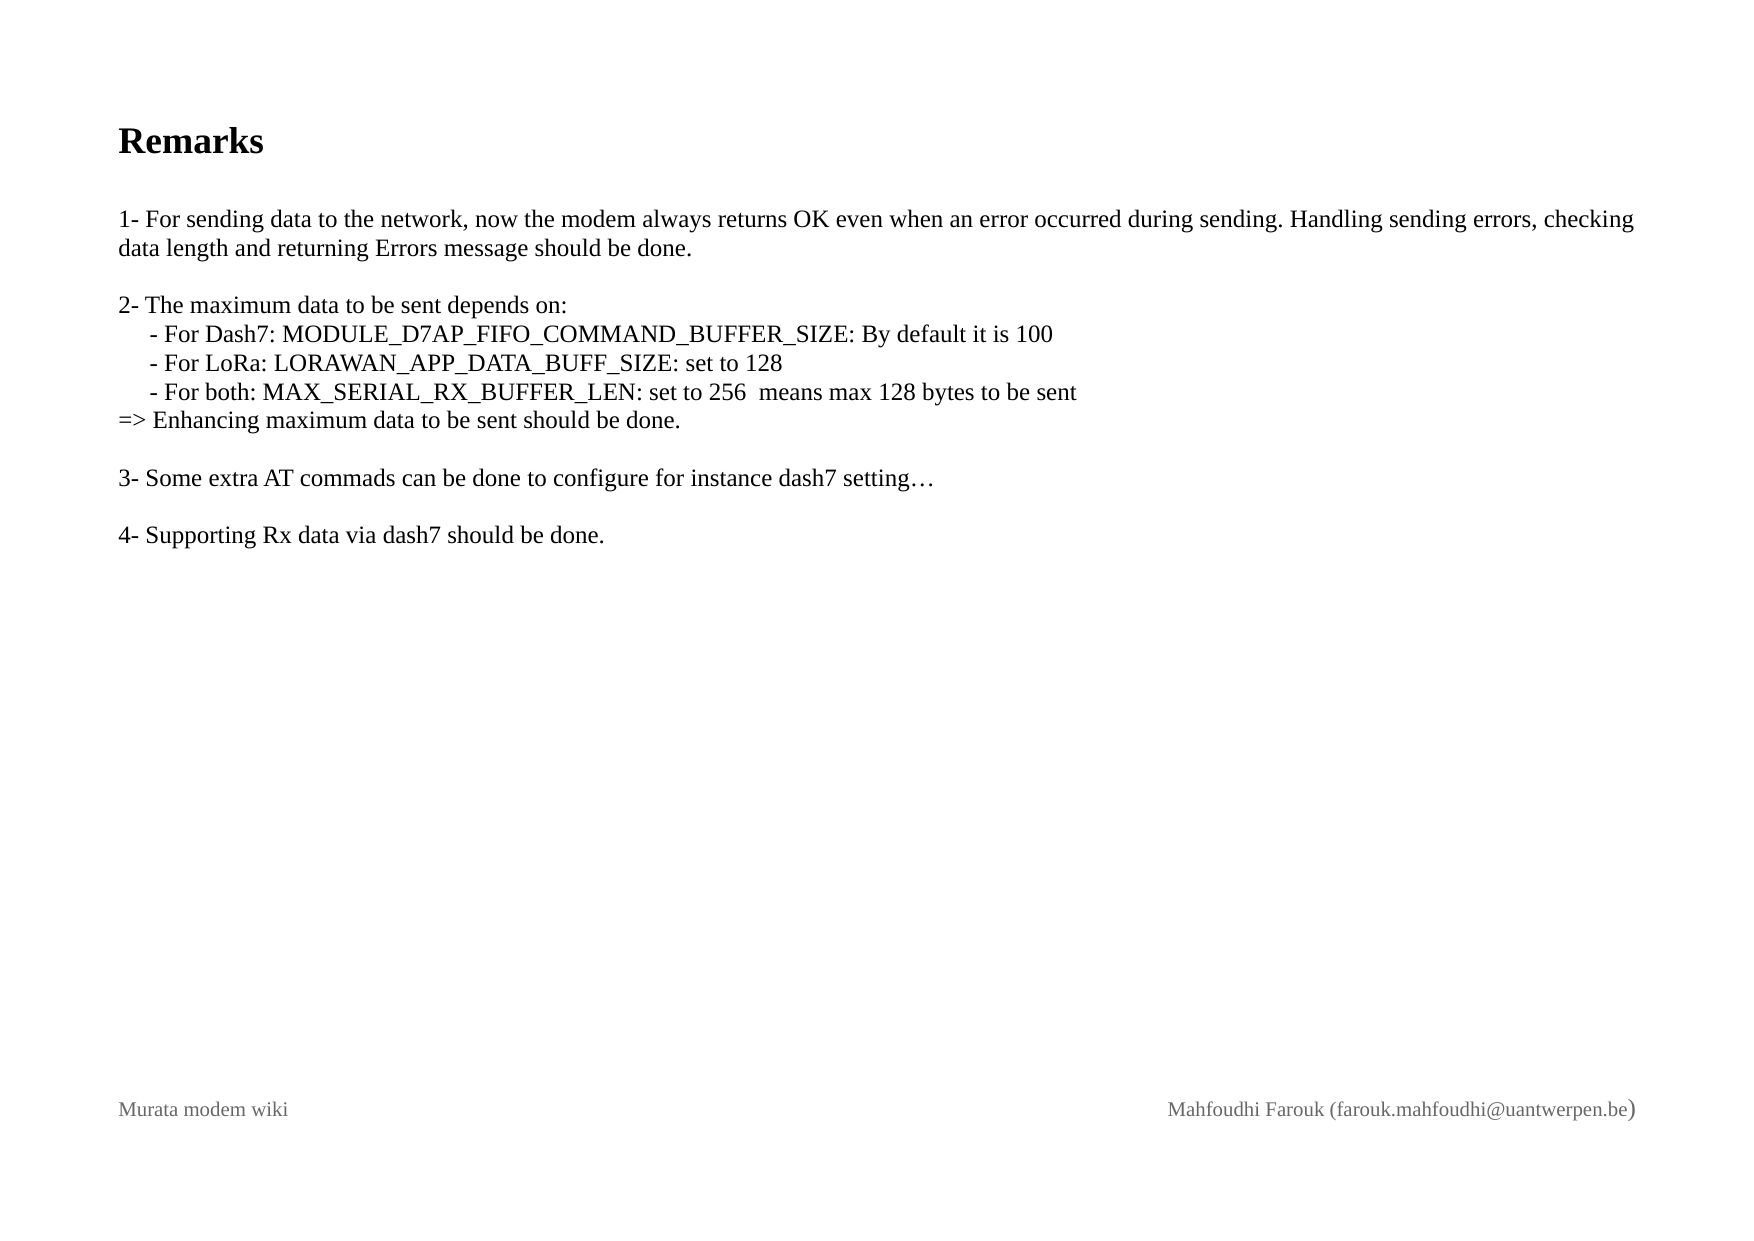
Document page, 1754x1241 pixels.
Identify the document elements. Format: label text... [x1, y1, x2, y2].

text => Enhancing maximum data to be sent should be done. [118, 406, 1636, 434]
text 1- For sending data to the network, now the modem always returns OK even when an error occurred during sending. Handling sending errors, checking data length and returning Errors message should be done. [118, 204, 1636, 262]
text 2- The maximum data to be sent depends on: [118, 291, 1636, 319]
text - For both: MAX_SERIAL_RX_BUFFER_LEN: set to 256 means max 128 bytes to be sent [118, 377, 1636, 406]
text 3- Some extra AT commads can be done to configure for instance dash7 setting… [118, 463, 1636, 492]
text Remarks [118, 118, 1636, 161]
text - For Dash7: MODULE_D7AP_FIFO_COMMAND_BUFFER_SIZE: By default it is 100 [118, 319, 1636, 348]
text 4- Supporting Rx data via dash7 should be done. [118, 521, 1636, 549]
text - For LoRa: LORAWAN_APP_DATA_BUFF_SIZE: set to 128 [118, 348, 1636, 377]
